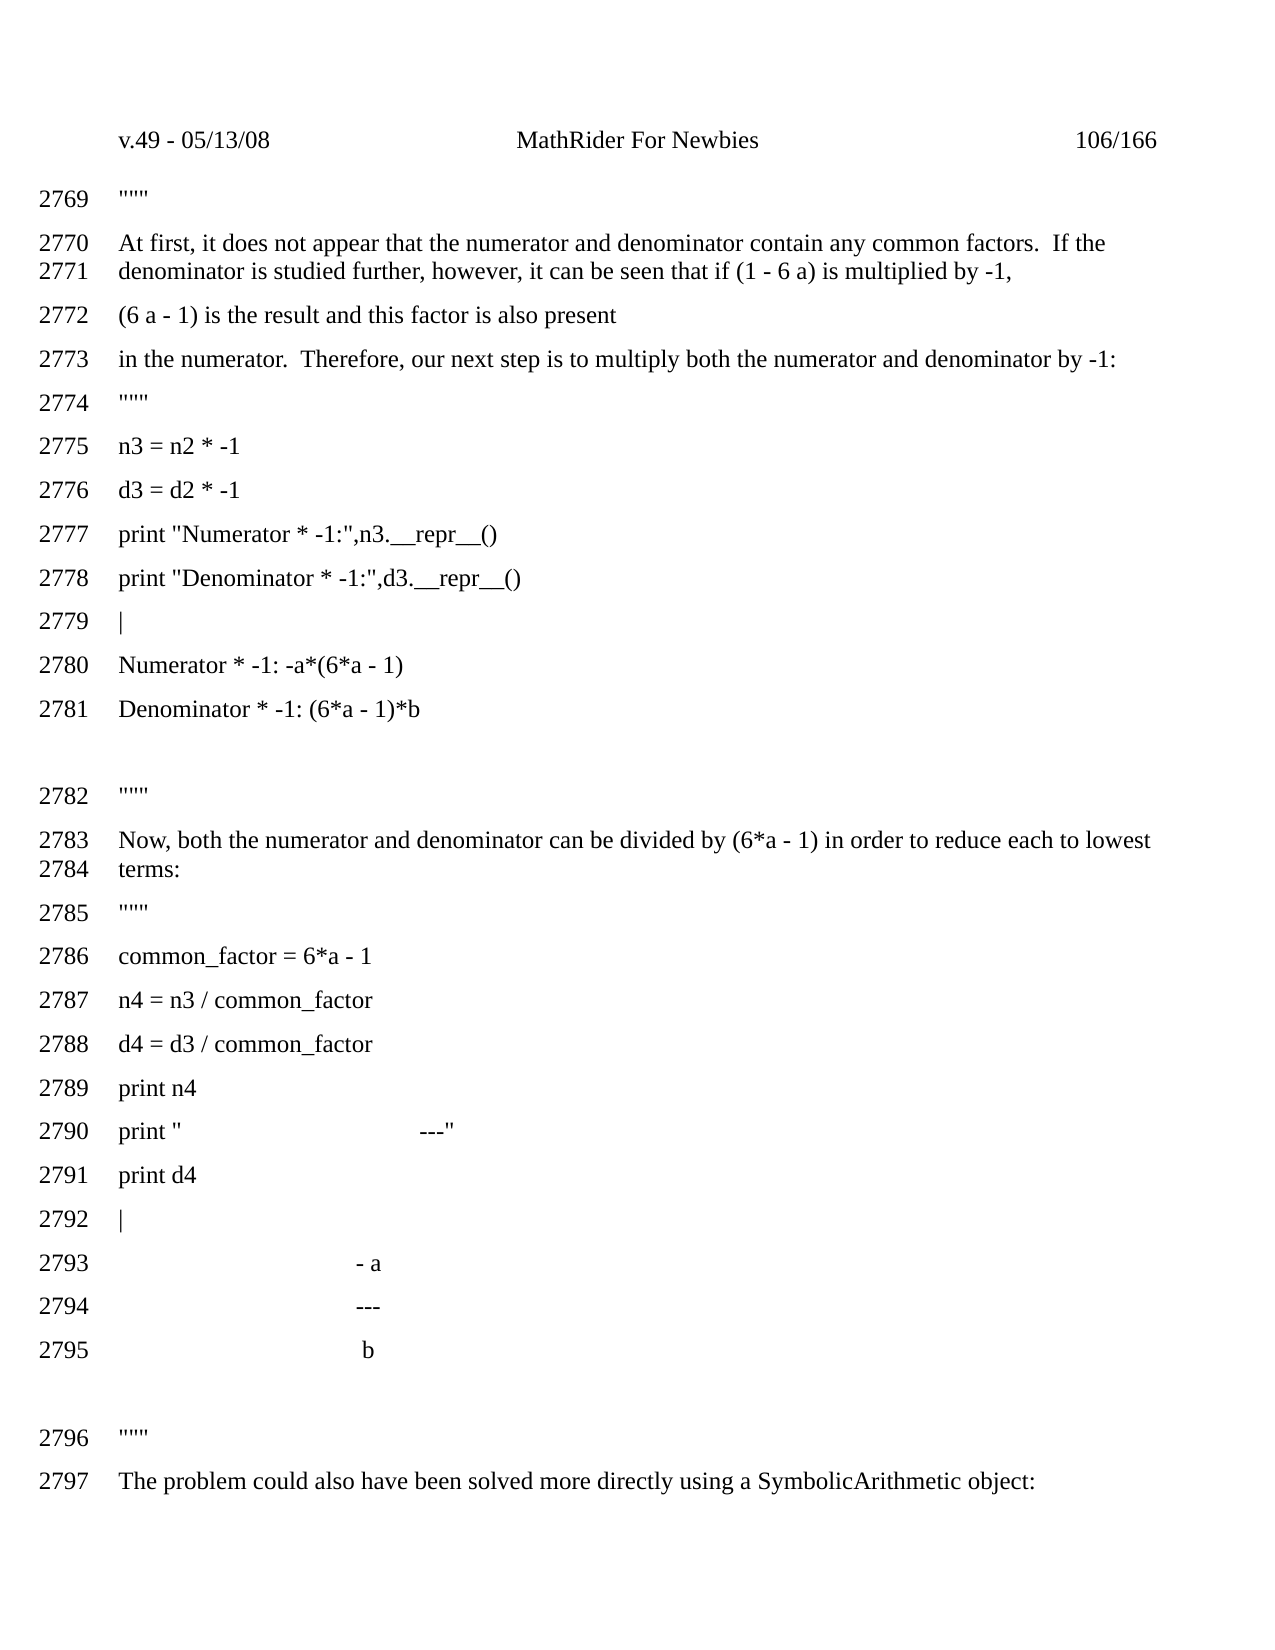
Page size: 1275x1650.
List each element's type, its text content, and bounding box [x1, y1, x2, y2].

text n4 = n3 / common_factor [118, 985, 1157, 1014]
text - a [118, 1248, 1157, 1276]
text """ [118, 388, 1157, 416]
text --- [118, 1291, 1157, 1320]
text The problem could also have been solved more directly using a SymbolicArithmetic object: [118, 1466, 1157, 1495]
text Denominator * -1: (6*a - 1)*b [118, 694, 1157, 723]
text d4 = d3 / common_factor [118, 1029, 1157, 1058]
text n3 = n2 * -1 [118, 431, 1157, 460]
text print d4 [118, 1160, 1157, 1189]
text common_factor = 6*a - 1 [118, 941, 1157, 970]
text b [118, 1335, 1157, 1364]
text print "Numerator * -1:",n3.__repr__() [118, 519, 1157, 548]
text in the numerator. Therefore, our next step is to multiply both the numerator and denominator by -1: [118, 344, 1157, 373]
text | [118, 1204, 1157, 1233]
text | [118, 606, 1157, 635]
text """ [118, 1423, 1157, 1451]
text At first, it does not appear that the numerator and denominator contain any common factors. If the denominator is studied further, however, it can be seen that if (1 - 6 a) is multiplied by -1, [118, 228, 1157, 285]
text Numerator * -1: -a*(6*a - 1) [118, 650, 1157, 679]
text """ [118, 898, 1157, 926]
text """ [118, 184, 1157, 213]
text d3 = d2 * -1 [118, 475, 1157, 504]
text Now, both the numerator and denominator can be divided by (6*a - 1) in order to reduce each to lowest terms: [118, 825, 1157, 883]
text (6 a - 1) is the result and this factor is also present [118, 300, 1157, 329]
text """ [118, 781, 1157, 810]
text print "Denominator * -1:",d3.__repr__() [118, 563, 1157, 591]
text print " ---" [118, 1116, 1157, 1145]
text print n4 [118, 1073, 1157, 1101]
